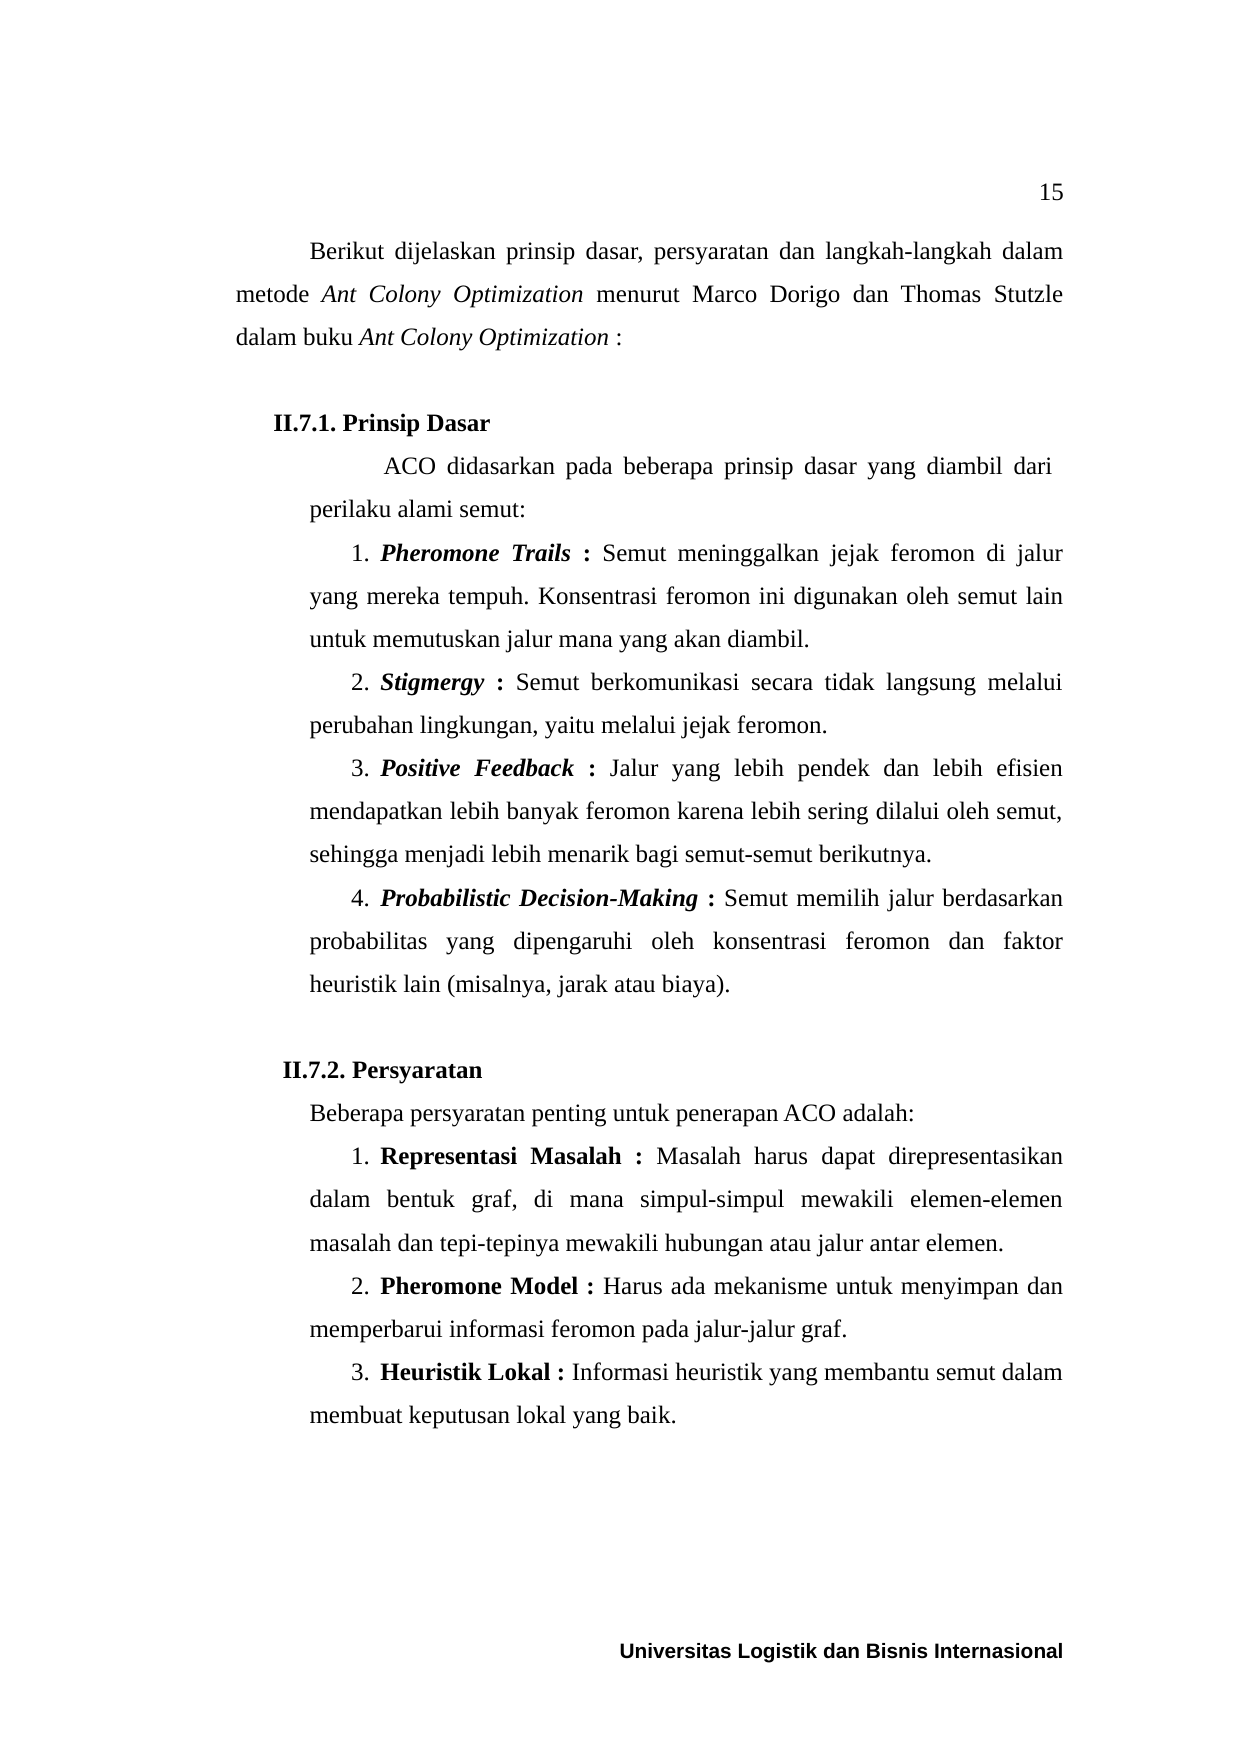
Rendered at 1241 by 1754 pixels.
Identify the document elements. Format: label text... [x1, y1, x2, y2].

list Heuristik Lokal : Informasi heuristik yang membantu semut dalam membuat keputusan lokal yang baik. [280, 1357, 1063, 1429]
text Beberapa persyaratan penting untuk penerapan ACO adalah: [236, 1098, 1063, 1127]
list Stigmergy : Semut berkomunikasi secara tidak langsung melalui perubahan lingkungan, yaitu melalui jejak feromon. [280, 667, 1063, 739]
list Pheromone Model : Harus ada mekanisme untuk menyimpan dan memperbarui informasi feromon pada jalur-jalur graf. [280, 1271, 1063, 1343]
text ACO didasarkan pada beberapa prinsip dasar yang diambil dari perilaku alami semut: [236, 451, 1063, 523]
text Berikut dijelaskan prinsip dasar, persyaratan dan langkah-langkah dalam metode Ant Colony Optimization menurut Marco Dorigo dan Thomas Stutzle dalam buku Ant Colony Optimization : [236, 236, 1063, 351]
list Representasi Masalah : Masalah harus dapat direpresentasikan dalam bentuk graf, di mana simpul-simpul mewakili elemen-elemen masalah dan tepi-tepinya mewakili hubungan atau jalur antar elemen. [280, 1141, 1063, 1256]
list Pheromone Trails : Semut meninggalkan jejak feromon di jalur yang mereka tempuh. Konsentrasi feromon ini digunakan oleh semut lain untuk memutuskan jalur mana yang akan diambil. [280, 538, 1063, 653]
list Probabilistic Decision-Making : Semut memilih jalur berdasarkan probabilitas yang dipengaruhi oleh konsentrasi feromon dan faktor heuristik lain (misalnya, jarak atau biaya). [280, 883, 1063, 998]
subtitle Persyaratan [282, 1055, 1063, 1084]
subtitle Prinsip Dasar [273, 408, 1063, 437]
list Positive Feedback : Jalur yang lebih pendek dan lebih efisien mendapatkan lebih banyak feromon karena lebih sering dilalui oleh semut, sehingga menjadi lebih menarik bagi semut-semut berikutnya. [280, 753, 1063, 868]
